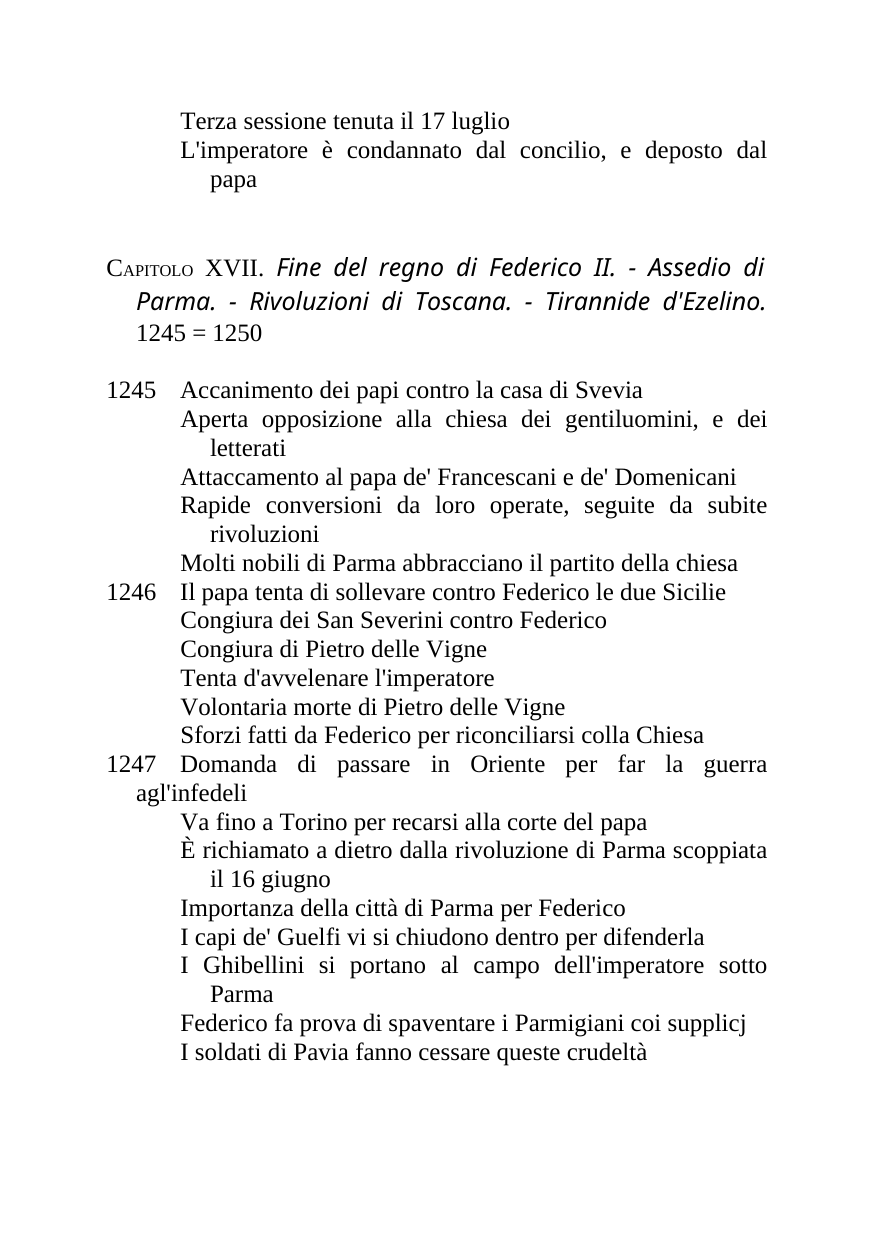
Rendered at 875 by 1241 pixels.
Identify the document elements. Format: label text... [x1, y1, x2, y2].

text Attaccamento al papa de' Francescani e de' Domenicani [180, 462, 768, 491]
text I capi de' Guelfi vi si chiudono dentro per difenderla [180, 922, 768, 951]
text Tenta d'avvelenare l'imperatore [180, 663, 768, 692]
text Molti nobili di Parma abbracciano il partito della chiesa [180, 548, 768, 577]
text 1247 Domanda di passare in Oriente per far la guerra agl'infedeli [106, 749, 768, 807]
text Aperta opposizione alla chiesa dei gentiluomini, e dei letterati [180, 404, 768, 462]
text Rapide conversioni da loro operate, seguite da subite rivoluzioni [180, 491, 768, 548]
text Congiura dei San Severini contro Federico [180, 606, 768, 634]
text L'imperatore è condannato dal concilio, e deposto dal papa [180, 135, 768, 192]
text 1246 Il papa tenta di sollevare contro Federico le due Sicilie [106, 577, 768, 606]
text I Ghibellini si portano al campo dell'imperatore sotto Parma [180, 951, 768, 1008]
text Sforzi fatti da Federico per riconciliarsi colla Chiesa [180, 721, 768, 749]
text Congiura di Pietro delle Vigne [180, 634, 768, 663]
text I soldati di Pavia fanno cessare queste crudeltà [180, 1037, 768, 1066]
text 1245 Accanimento dei papi contro la casa di Svevia [106, 376, 768, 404]
text Capitolo XVII. Fine del regno di Federico II. - Assedio di Parma. - Rivoluzioni di Toscana. - Tirannide d'Ezelino. 1245 = 1250 [106, 250, 768, 347]
text È richiamato a dietro dalla rivoluzione di Parma scoppiata il 16 giugno [180, 836, 768, 893]
text Importanza della città di Parma per Federico [180, 893, 768, 922]
text Volontaria morte di Pietro delle Vigne [180, 692, 768, 721]
text Federico fa prova di spaventare i Parmigiani coi supplicj [180, 1008, 768, 1037]
text Terza sessione tenuta il 17 luglio [180, 106, 768, 135]
text Va fino a Torino per recarsi alla corte del papa [180, 807, 768, 836]
